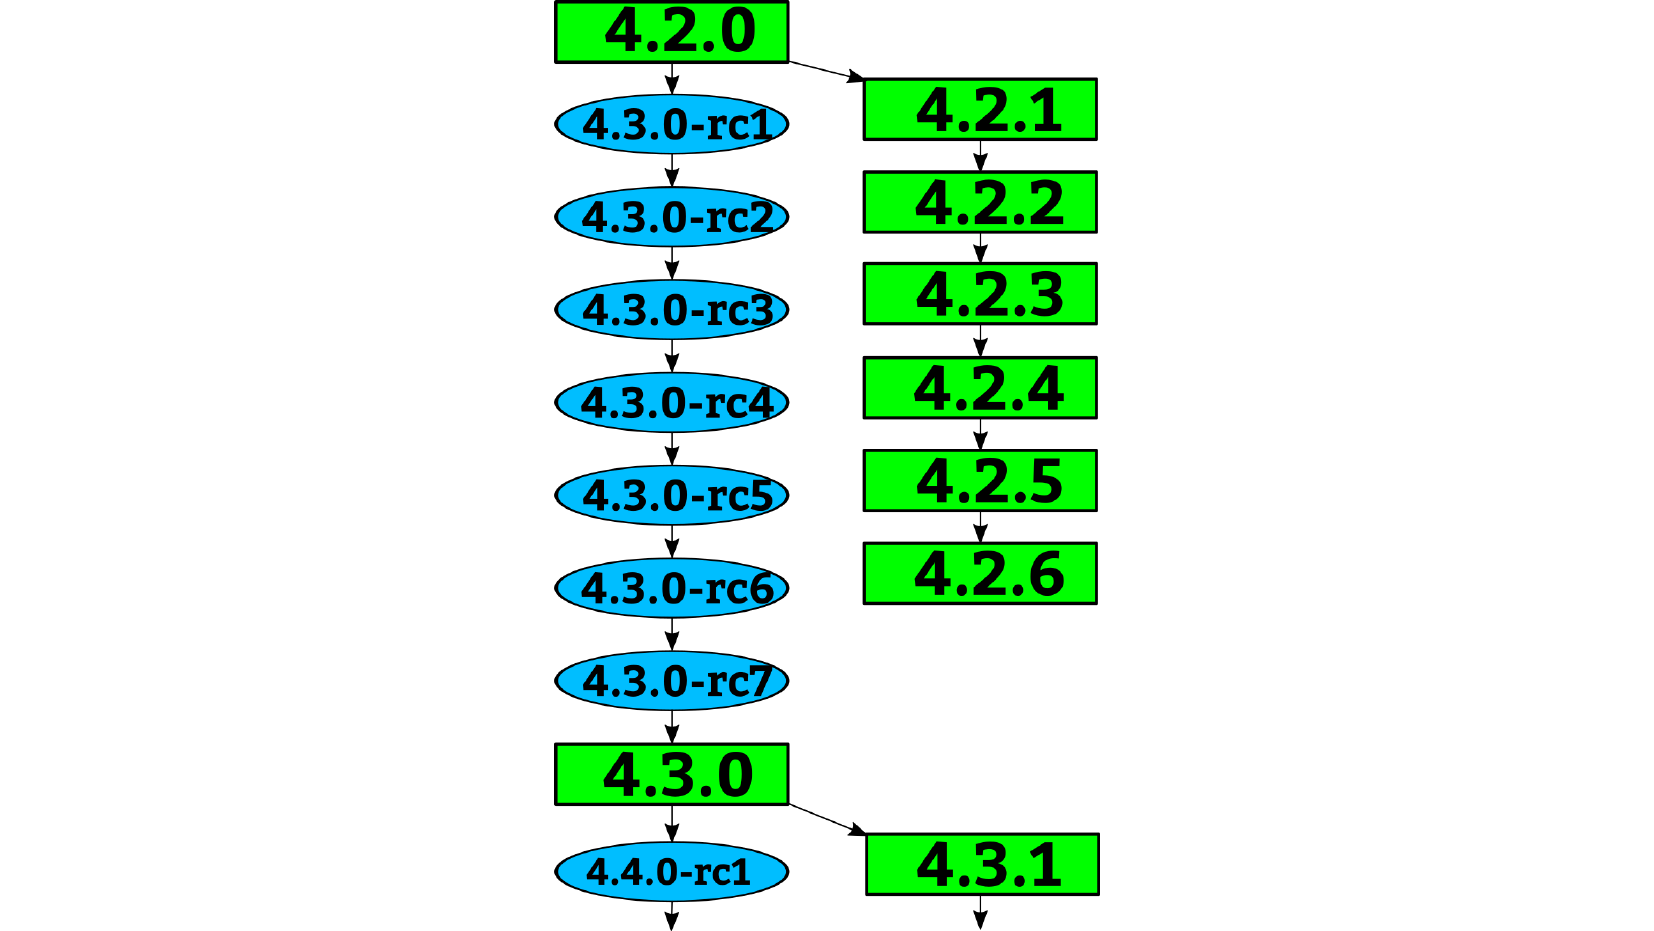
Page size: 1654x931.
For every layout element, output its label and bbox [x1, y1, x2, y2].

picture [554, 0, 1100, 931]
